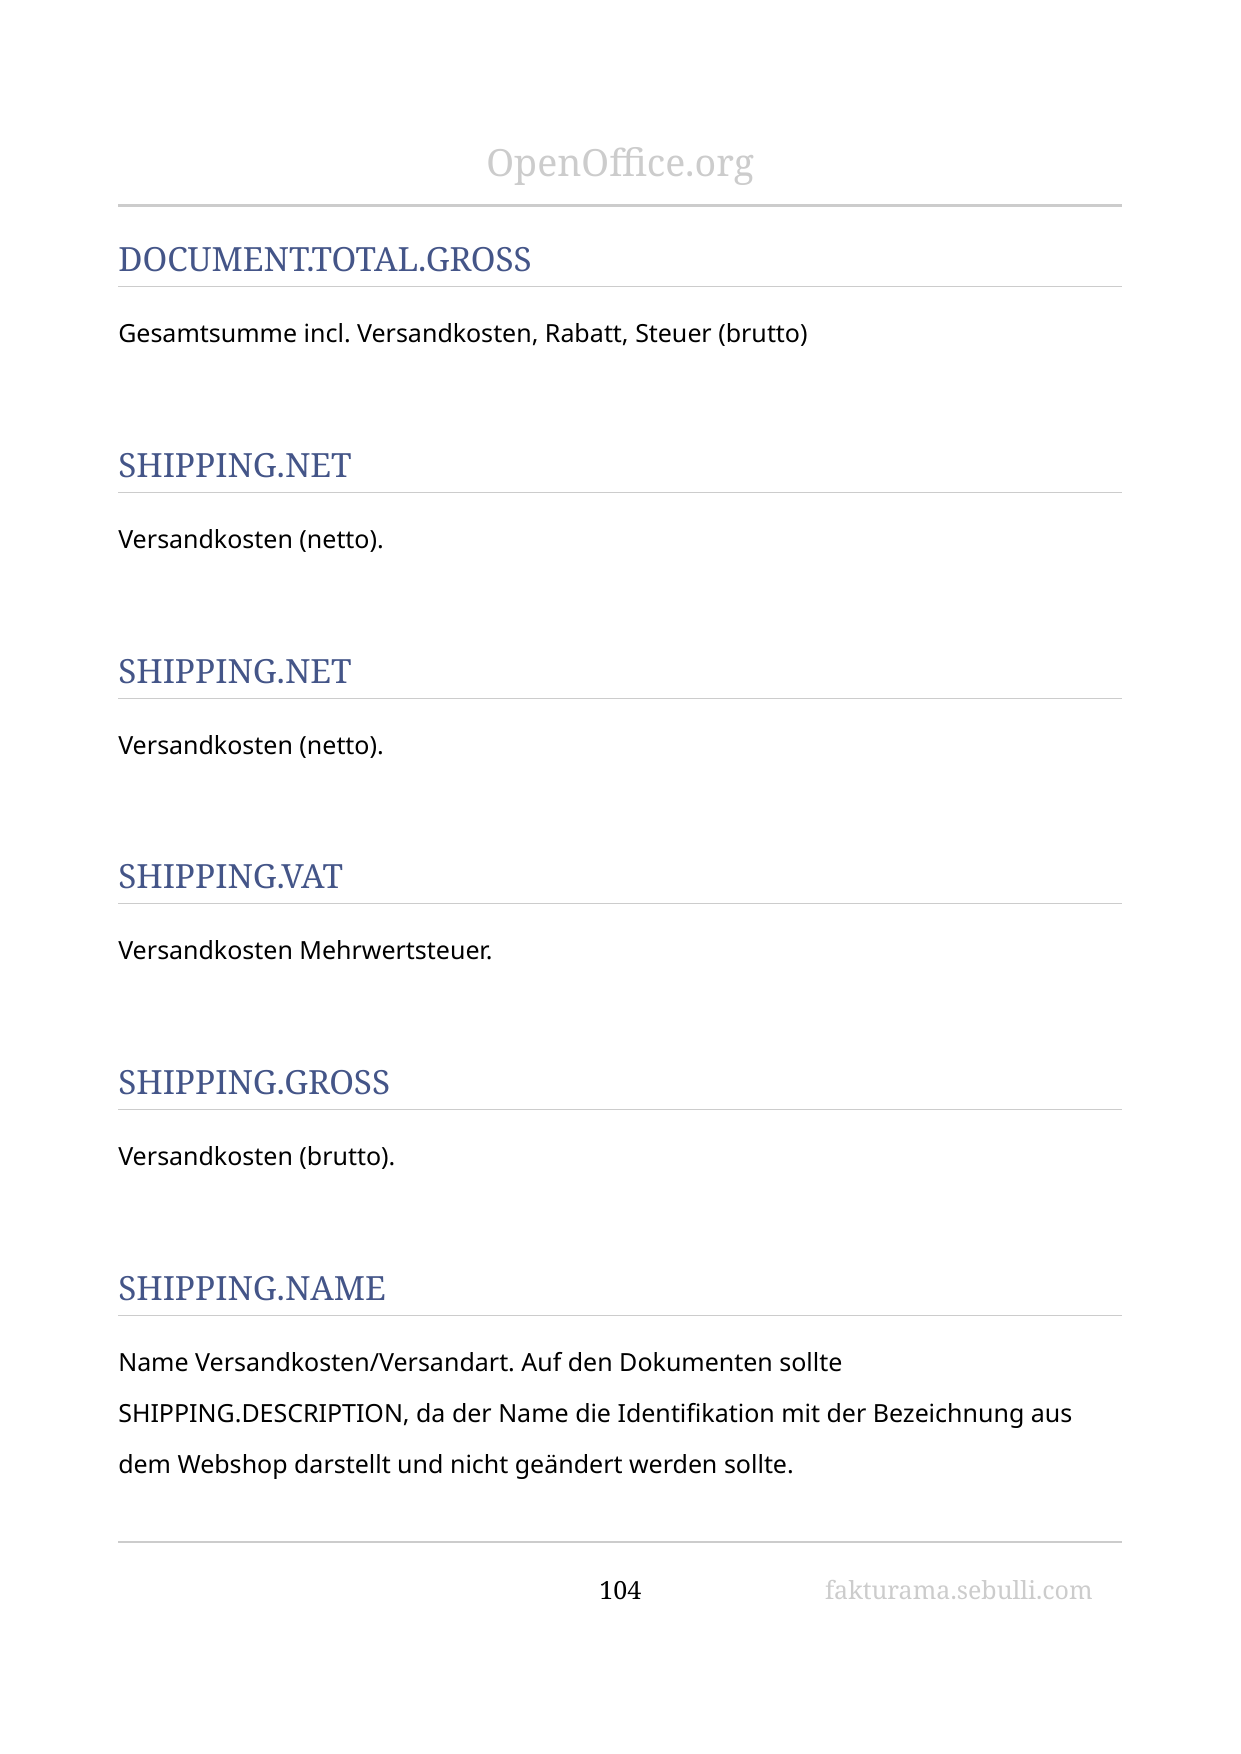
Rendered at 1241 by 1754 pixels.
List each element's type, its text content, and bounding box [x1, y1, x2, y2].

subtitle SHIPPING.VAT [118, 853, 1122, 903]
subtitle SHIPPING.NAME [118, 1265, 1122, 1315]
subtitle DOCUMENT.TOTAL.GROSS [118, 236, 1122, 286]
subtitle SHIPPING.GROSS [118, 1059, 1122, 1109]
text Versandkosten (netto). [118, 727, 1122, 761]
subtitle SHIPPING.NET [118, 648, 1122, 698]
text Name Versandkosten/Versandart. Auf den Dokumenten sollte SHIPPING.DESCRIPTION, da der Name die Identifikation mit der Bezeichnung aus dem Webshop darstellt und nicht geändert werden sollte. [118, 1344, 1122, 1481]
subtitle SHIPPING.NET [118, 442, 1122, 492]
text Versandkosten (brutto). [118, 1139, 1122, 1173]
text Versandkosten Mehrwertsteuer. [118, 933, 1122, 967]
text Versandkosten (netto). [118, 522, 1122, 556]
text Gesamtsumme incl. Versandkosten, Rabatt, Steuer (brutto) [118, 316, 1122, 350]
